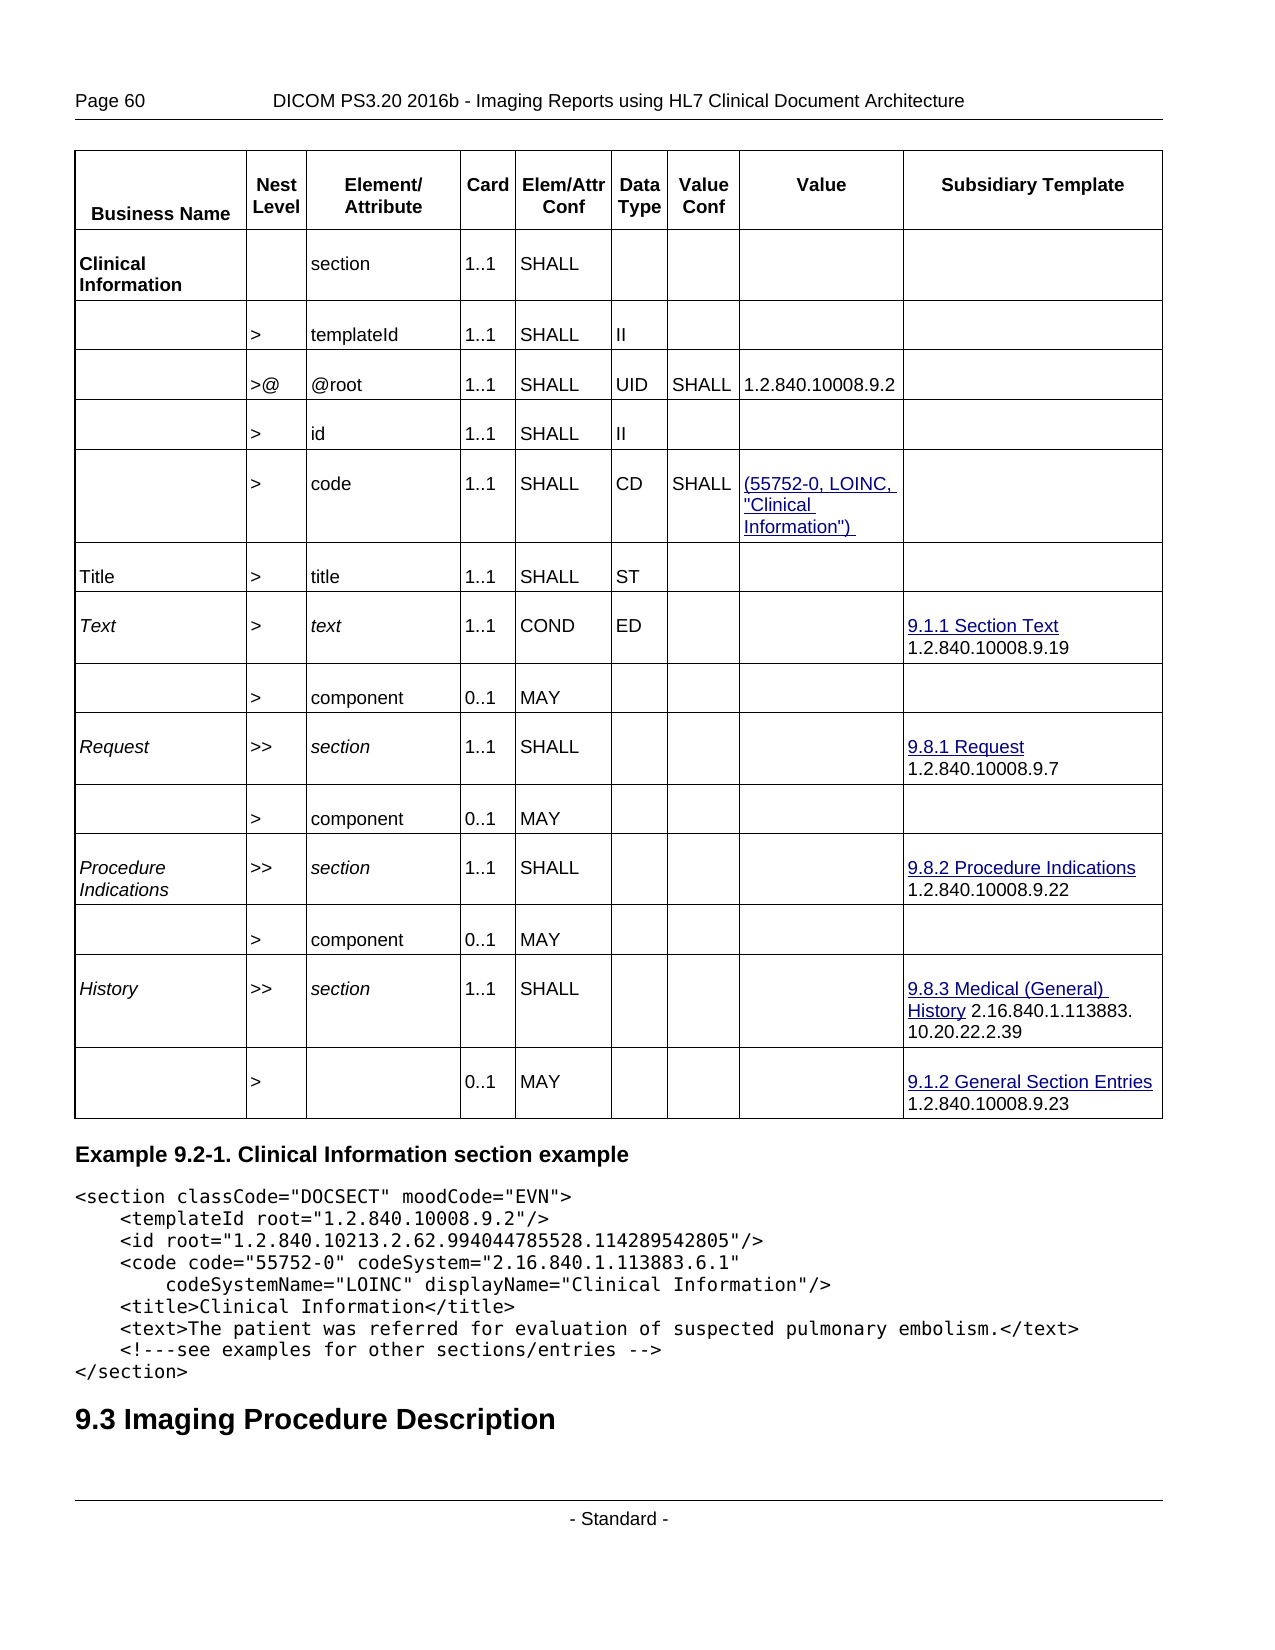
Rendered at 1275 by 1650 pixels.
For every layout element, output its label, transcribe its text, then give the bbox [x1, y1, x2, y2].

table_header Nest Level [247, 151, 306, 228]
table_cell [307, 1048, 460, 1118]
table_cell ST [612, 543, 667, 591]
table_cell [668, 301, 739, 349]
table_cell >@ [247, 350, 306, 399]
table_cell Clinical​Information [76, 230, 246, 300]
table_cell [76, 350, 246, 399]
table_cell [740, 834, 903, 904]
table_cell Procedure​Indications [76, 834, 246, 904]
table_cell UID [612, 350, 667, 399]
table_cell [668, 543, 739, 591]
table_cell 9.8.2 Procedure Indications 1.2.840.10008.9.22 [904, 834, 1162, 904]
table_cell SHALL [516, 400, 611, 449]
table_cell > [247, 1048, 306, 1118]
table_cell [668, 955, 739, 1047]
table_header Data Type [612, 151, 667, 228]
table_cell [740, 301, 903, 349]
table_cell 1..1 [461, 400, 515, 449]
table_cell [740, 955, 903, 1047]
table_cell component [307, 664, 460, 712]
text 9.3 Imaging Procedure Description [75, 1402, 1162, 1435]
table_cell [612, 713, 667, 783]
table_cell [612, 785, 667, 833]
table_cell 1..1 [461, 230, 515, 300]
table_cell [76, 1048, 246, 1118]
table_cell [904, 230, 1162, 300]
table_cell > [247, 301, 306, 349]
table_cell 1.2.840.10008.9.2 [740, 350, 903, 399]
table_cell [668, 785, 739, 833]
table_cell [612, 955, 667, 1047]
table_cell [740, 713, 903, 783]
table_cell [904, 905, 1162, 954]
table_cell 1..1 [461, 350, 515, 399]
table_cell CD [612, 450, 667, 542]
table_cell >> [247, 834, 306, 904]
table_cell Request [76, 713, 246, 783]
table_cell MAY [516, 785, 611, 833]
table_cell > [247, 543, 306, 591]
table_cell II [612, 301, 667, 349]
table_cell 9.1.1 Section Text 1.2.840.10008.9.19 [904, 592, 1162, 662]
table_header Value Conf [668, 151, 739, 228]
table_cell [76, 301, 246, 349]
table_cell [740, 905, 903, 954]
table_cell Text [76, 592, 246, 662]
table_cell SHALL [516, 543, 611, 591]
table_cell SHALL [516, 230, 611, 300]
table_header Subsidiary Template [904, 151, 1162, 228]
table_header Element/​Attribute [307, 151, 460, 228]
table_cell SHALL [668, 450, 739, 542]
table_cell [247, 230, 306, 300]
table_cell MAY [516, 664, 611, 712]
table_cell [904, 664, 1162, 712]
table_cell 1..1 [461, 713, 515, 783]
table_header Business Name [76, 151, 246, 228]
table_cell 0..1 [461, 664, 515, 712]
table_cell [612, 834, 667, 904]
table_cell COND [516, 592, 611, 662]
table_cell 9.8.3 Medical (General) History 2.16.840.1.113883.​10.20.22.2.39 [904, 955, 1162, 1047]
table_cell code [307, 450, 460, 542]
table_cell MAY [516, 1048, 611, 1118]
table_cell >> [247, 955, 306, 1047]
table_cell SHALL [516, 301, 611, 349]
table_cell [612, 664, 667, 712]
table_cell [668, 664, 739, 712]
table_cell section [307, 834, 460, 904]
table_cell 1..1 [461, 543, 515, 591]
table_cell SHALL [516, 713, 611, 783]
table_cell [740, 230, 903, 300]
table_cell section [307, 713, 460, 783]
table_cell [740, 543, 903, 591]
table_cell [668, 713, 739, 783]
table_cell component [307, 785, 460, 833]
text Example 9.2-1. Clinical Information section example [75, 1142, 1162, 1167]
table_cell > [247, 785, 306, 833]
table_cell [904, 301, 1162, 349]
table_cell [668, 400, 739, 449]
table_cell 0..1 [461, 905, 515, 954]
table_cell [904, 785, 1162, 833]
table_cell > [247, 450, 306, 542]
table_cell >> [247, 713, 306, 783]
table_cell MAY [516, 905, 611, 954]
table_cell (55752-0, LOINC, "Clinical Information") [740, 450, 903, 542]
table_header Card [461, 151, 515, 228]
table_cell > [247, 905, 306, 954]
table_cell SHALL [516, 955, 611, 1047]
table_cell [612, 230, 667, 300]
table_cell [76, 664, 246, 712]
table_cell SHALL [516, 834, 611, 904]
table_cell [740, 785, 903, 833]
table_cell 1..1 [461, 592, 515, 662]
table_cell [904, 450, 1162, 542]
table_cell 0..1 [461, 1048, 515, 1118]
table_cell 1..1 [461, 301, 515, 349]
table_cell [612, 905, 667, 954]
table_cell [904, 543, 1162, 591]
table_cell SHALL [516, 350, 611, 399]
table_cell Title [76, 543, 246, 591]
table_cell [740, 1048, 903, 1118]
table_cell History [76, 955, 246, 1047]
table_cell 1..1 [461, 955, 515, 1047]
table_cell > [247, 592, 306, 662]
table_cell title [307, 543, 460, 591]
table_cell [668, 230, 739, 300]
table_cell text [307, 592, 460, 662]
table_cell [668, 834, 739, 904]
table_cell [76, 450, 246, 542]
table_cell [740, 664, 903, 712]
table_cell ED [612, 592, 667, 662]
table_cell [612, 1048, 667, 1118]
table_cell [76, 905, 246, 954]
table_cell [76, 785, 246, 833]
table_header Value [740, 151, 903, 228]
table_cell SHALL [668, 350, 739, 399]
table_cell component [307, 905, 460, 954]
table_cell > [247, 664, 306, 712]
table_cell II [612, 400, 667, 449]
table_cell 0..1 [461, 785, 515, 833]
text <section classCode="DOCSECT" moodCode="EVN"> <templateId root="1.2.840.10008.9.2"/> <id root="1.2.840.10213.2.62.994044785528.114289542805"/> <code code="55752-0" codeSystem="2.16.840.1.113883.6.1" codeSystemName="LOINC" displayName="Clinical Information"/> <title>Clinical Information</title> <text>The patient was referred for evaluation of suspected pulmonary embolism.</text> <!---see examples for other sections/entries --> </section> [75, 1186, 1162, 1383]
table_cell [904, 350, 1162, 399]
table_cell SHALL [516, 450, 611, 542]
table_cell [76, 400, 246, 449]
table_cell 1..1 [461, 450, 515, 542]
table_cell [668, 1048, 739, 1118]
table_cell 9.1.2 General Section Entries 1.2.840.10008.9.23 [904, 1048, 1162, 1118]
table_cell [668, 592, 739, 662]
table_cell [740, 592, 903, 662]
table_cell section [307, 230, 460, 300]
table_cell [668, 905, 739, 954]
table_cell id [307, 400, 460, 449]
table_cell section [307, 955, 460, 1047]
table_cell [740, 400, 903, 449]
table_cell 9.8.1 Request 1.2.840.10008.9.7 [904, 713, 1162, 783]
table_cell 1..1 [461, 834, 515, 904]
table_cell @root [307, 350, 460, 399]
table_cell [904, 400, 1162, 449]
table_cell template​Id [307, 301, 460, 349]
table_header Elem/Attr Conf [516, 151, 611, 228]
table_cell > [247, 400, 306, 449]
